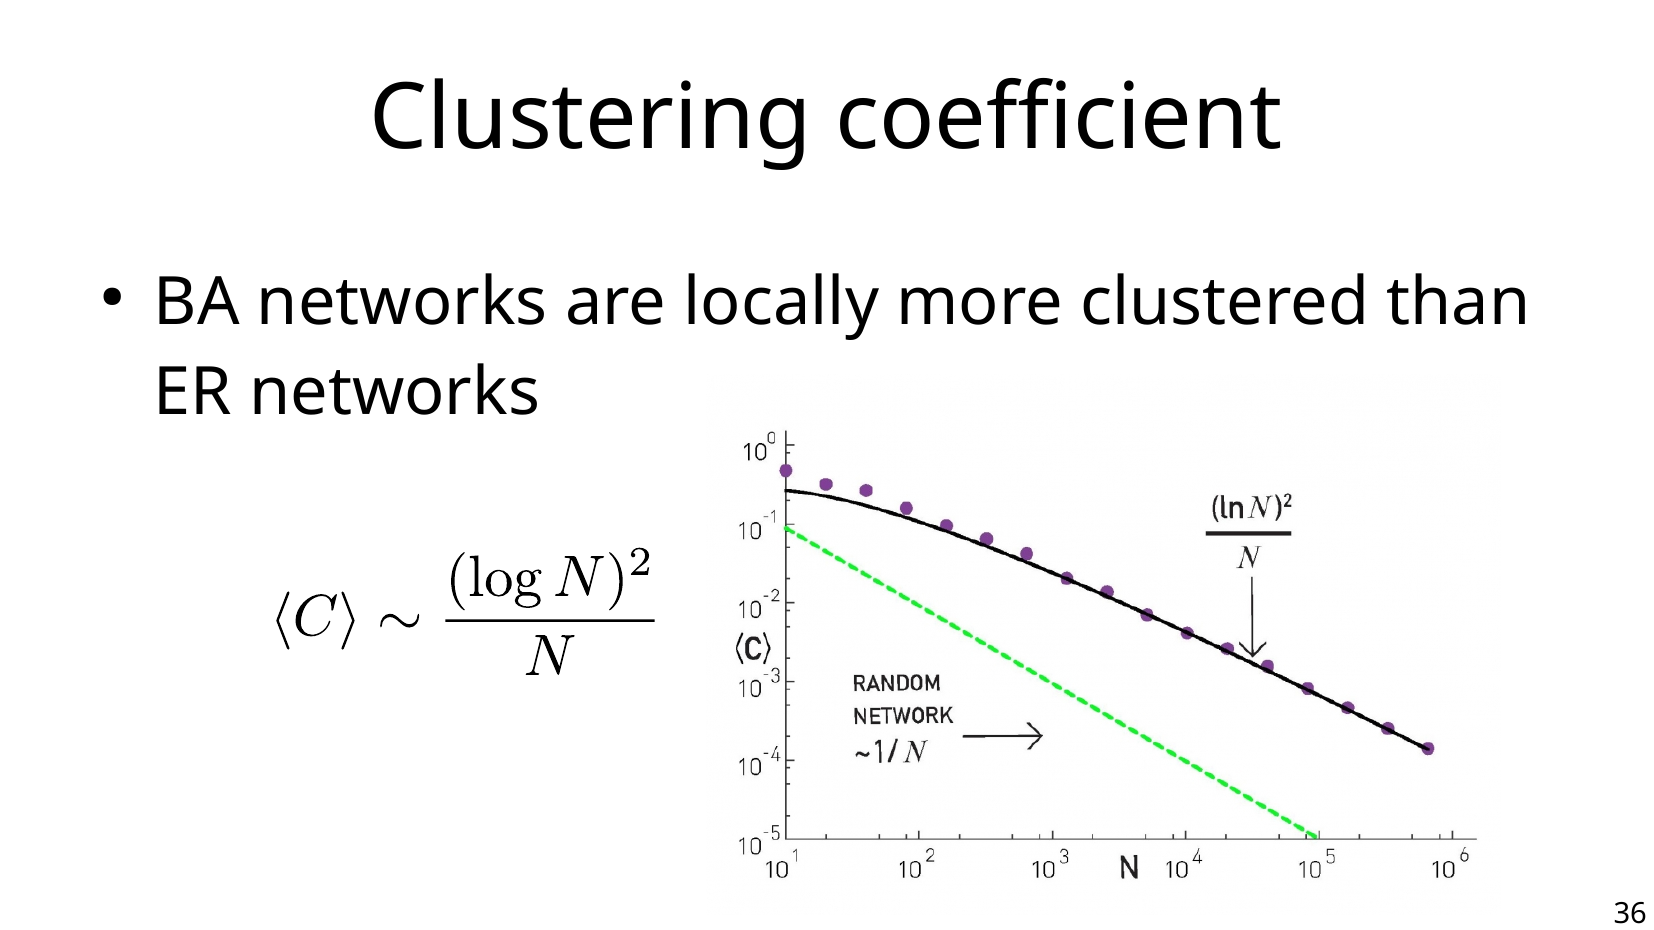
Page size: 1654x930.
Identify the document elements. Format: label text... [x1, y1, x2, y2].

picture [706, 374, 1501, 916]
text_box [270, 547, 655, 676]
list BA networks are locally more clustered than ER networks [82, 252, 1571, 793]
title Clustering coefficient [82, 1, 1571, 225]
